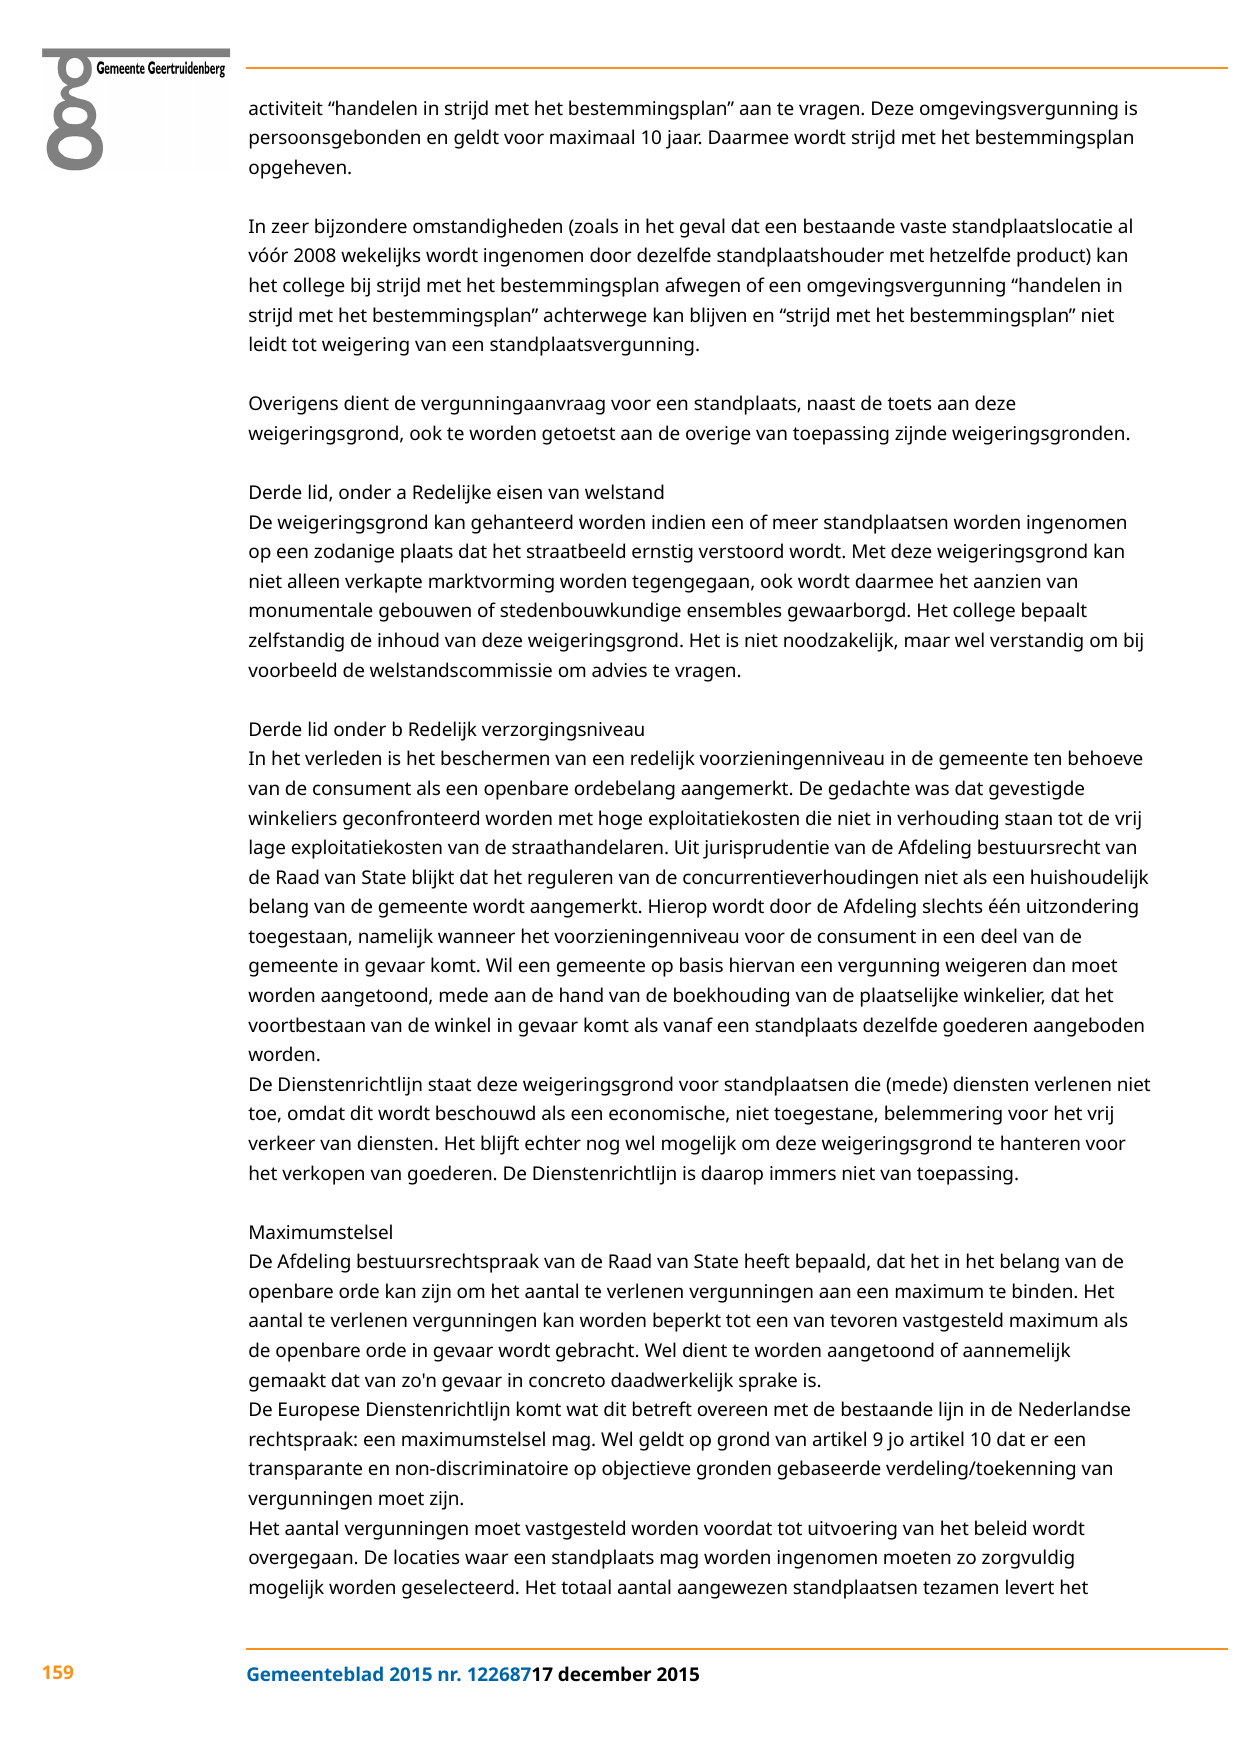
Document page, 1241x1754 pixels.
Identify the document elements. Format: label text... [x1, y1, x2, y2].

text Derde lid onder b Redelijk verzorgingsniveau [248, 716, 1152, 742]
picture [41, 47, 231, 172]
text De Europese Dienstenrichtlijn komt wat dit betreft overeen met de bestaande lijn in de Nederlandse rechtspraak: een maximumstelsel mag. Wel geldt op grond van artikel 9 jo artikel 10 dat er een transparante en non-discriminatoire op objectieve gronden gebaseerde verdeling/toekenning van vergunningen moet zijn. [248, 1396, 1152, 1511]
text De Afdeling bestuursrechtspraak van de Raad van State heeft bepaald, dat het in het belang van de openbare orde kan zijn om het aantal te verlenen vergunningen aan een maximum te binden. Het aantal te verlenen vergunningen kan worden beperkt tot een van tevoren vastgesteld maximum als de openbare orde in gevaar wordt gebracht. Wel dient te worden aangetoond of aannemelijk gemaakt dat van zo'n gevaar in concreto daadwerkelijk sprake is. [248, 1248, 1152, 1393]
text De weigeringsgrond kan gehanteerd worden indien een of meer standplaatsen worden ingenomen op een zodanige plaats dat het straatbeeld ernstig verstoord wordt. Met deze weigeringsgrond kan niet alleen verkapte marktvorming worden tegengegaan, ook wordt daarmee het aanzien van monumentale gebouwen of stedenbouwkundige ensembles gewaarborgd. Het college bepaalt zelfstandig de inhoud van deze weigeringsgrond. Het is niet noodzakelijk, maar wel verstandig om bij voorbeeld de welstandscommissie om advies te vragen. [248, 509, 1152, 683]
text Het aantal vergunningen moet vastgesteld worden voordat tot uitvoering van het beleid wordt overgegaan. De locaties waar een standplaats mag worden ingenomen moeten zo zorgvuldig mogelijk worden geselecteerd. Het totaal aantal aangewezen standplaatsen tezamen levert het [248, 1515, 1152, 1600]
text De Dienstenrichtlijn staat deze weigeringsgrond voor standplaatsen die (mede) diensten verlenen niet toe, omdat dit wordt beschouwd als een economische, niet toegestane, belemmering voor het vrij verkeer van diensten. Het blijft echter nog wel mogelijk om deze weigeringsgrond te hanteren voor het verkopen van goederen. De Dienstenrichtlijn is daarop immers niet van toepassing. [248, 1071, 1152, 1186]
text In zeer bijzondere omstandigheden (zoals in het geval dat een bestaande vaste standplaatslocatie al vóór 2008 wekelijks wordt ingenomen door dezelfde standplaatshouder met hetzelfde product) kan het college bij strijd met het bestemmingsplan afwegen of een omgevingsvergunning “handelen in strijd met het bestemmingsplan” achterwege kan blijven en “strijd met het bestemmingsplan” niet leidt tot weigering van een standplaatsvergunning. [248, 213, 1152, 357]
text Overigens dient de vergunningaanvraag voor een standplaats, naast de toets aan deze weigeringsgrond, ook te worden getoetst aan de overige van toepassing zijnde weigeringsgronden. [248, 391, 1152, 446]
text Maximumstelsel [248, 1219, 1152, 1245]
text Derde lid, onder a Redelijke eisen van welstand [248, 479, 1152, 505]
text In het verleden is het beschermen van een redelijk voorzieningenniveau in de gemeente ten behoeve van de consument als een openbare ordebelang aangemerkt. De gedachte was dat gevestigde winkeliers geconfronteerd worden met hoge exploitatiekosten die niet in verhouding staan tot de vrij lage exploitatiekosten van de straathandelaren. Uit jurisprudentie van de Afdeling bestuursrecht van de Raad van State blijkt dat het reguleren van de concurrentieverhoudingen niet als een huishoudelijk belang van de gemeente wordt aangemerkt. Hierop wordt door de Afdeling slechts één uitzondering toegestaan, namelijk wanneer het voorzieningenniveau voor de consument in een deel van de gemeente in gevaar komt. Wil een gemeente op basis hiervan een vergunning weigeren dan moet worden aangetoond, mede aan de hand van de boekhouding van de plaatselijke winkelier, dat het voortbestaan van de winkel in gevaar komt als vanaf een standplaats dezelfde goederen aangeboden worden. [248, 746, 1152, 1067]
text activiteit “handelen in strijd met het bestemmingsplan” aan te vragen. Deze omgevingsvergunning is persoonsgebonden en geldt voor maximaal 10 jaar. Daarmee wordt strijd met het bestemmingsplan opgeheven. [248, 95, 1152, 180]
